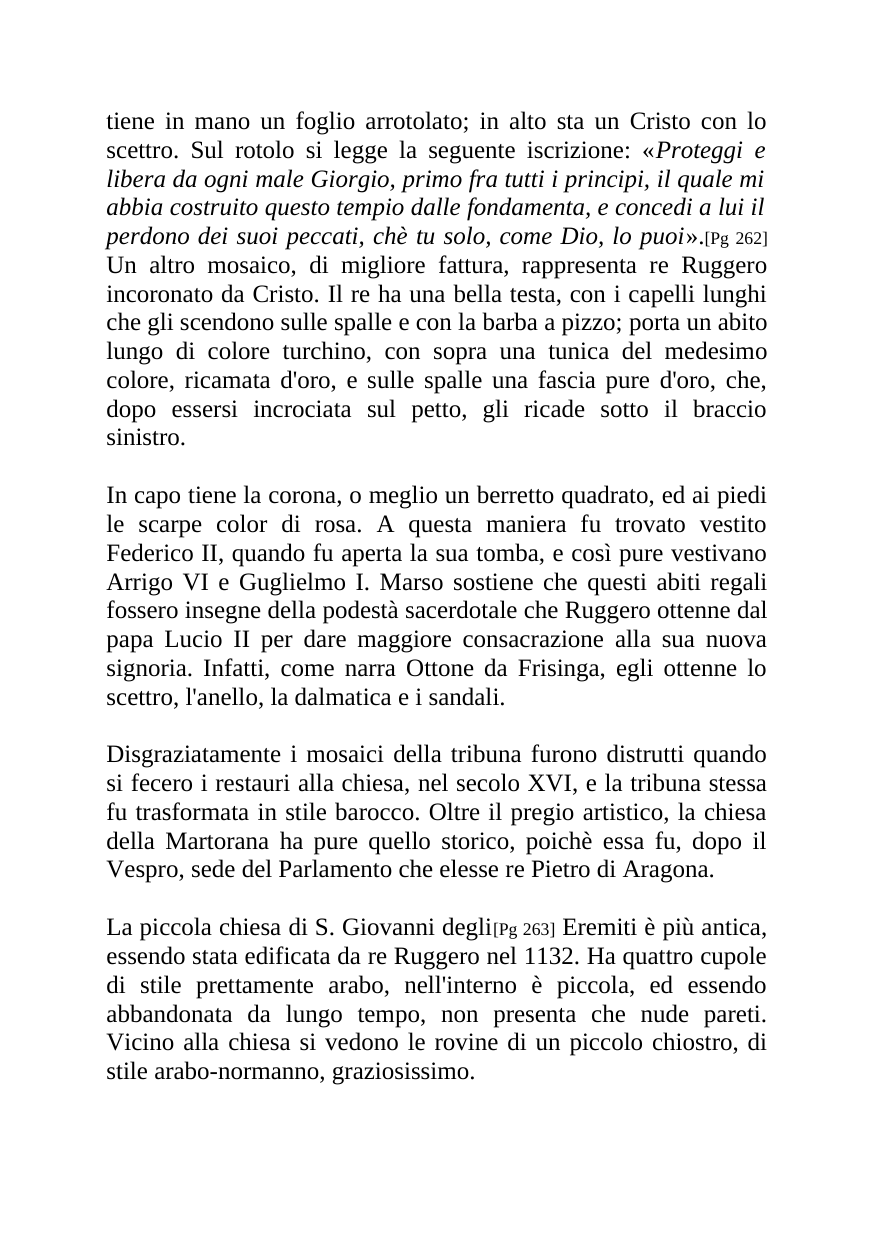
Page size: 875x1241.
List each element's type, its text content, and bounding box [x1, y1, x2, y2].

text Disgraziatamente i mosaici della tribuna furono distrutti quando si fecero i restauri alla chiesa, nel secolo XVI, e la tribuna stessa fu trasformata in stile barocco. Oltre il pregio artistico, la chiesa della Martorana ha pure quello storico, poichè essa fu, dopo il Vespro, sede del Parlamento che elesse re Pietro di Aragona. [106, 739, 768, 883]
text La piccola chiesa di S. Giovanni degli[Pg 263] Eremiti è più antica, essendo stata edificata da re Ruggero nel 1132. Ha quattro cupole di stile prettamente arabo, nell'interno è piccola, ed essendo abbandonata da lungo tempo, non presenta che nude pareti. Vicino alla chiesa si vedono le rovine di un piccolo chiostro, di stile arabo-normanno, graziosissimo. [106, 912, 768, 1085]
text In capo tiene la corona, o meglio un berretto quadrato, ed ai piedi le scarpe color di rosa. A questa maniera fu trovato vestito Federico II, quando fu aperta la sua tomba, e così pure vestivano Arrigo VI e Guglielmo I. Marso sostiene che questi abiti regali fossero insegne della podestà sacerdotale che Ruggero ottenne dal papa Lucio II per dare maggiore consacrazione alla sua nuova signoria. Infatti, come narra Ottone da Frisinga, egli ottenne lo scettro, l'anello, la dalmatica e i sandali. [106, 480, 768, 710]
text tiene in mano un foglio arrotolato; in alto sta un Cristo con lo scettro. Sul rotolo si legge la seguente iscrizione: «Proteggi e libera da ogni male Giorgio, primo fra tutti i principi, il quale mi abbia costruito questo tempio dalle fondamenta, e concedi a lui il perdono dei suoi peccati, chè tu solo, come Dio, lo puoi».[Pg 262] Un altro mosaico, di migliore fattura, rappresenta re Ruggero incoronato da Cristo. Il re ha una bella testa, con i capelli lunghi che gli scendono sulle spalle e con la barba a pizzo; porta un abito lungo di colore turchino, con sopra una tunica del medesimo colore, ricamata d'oro, e sulle spalle una fascia pure d'oro, che, dopo essersi incrociata sul petto, gli ricade sotto il braccio sinistro. [106, 106, 768, 451]
